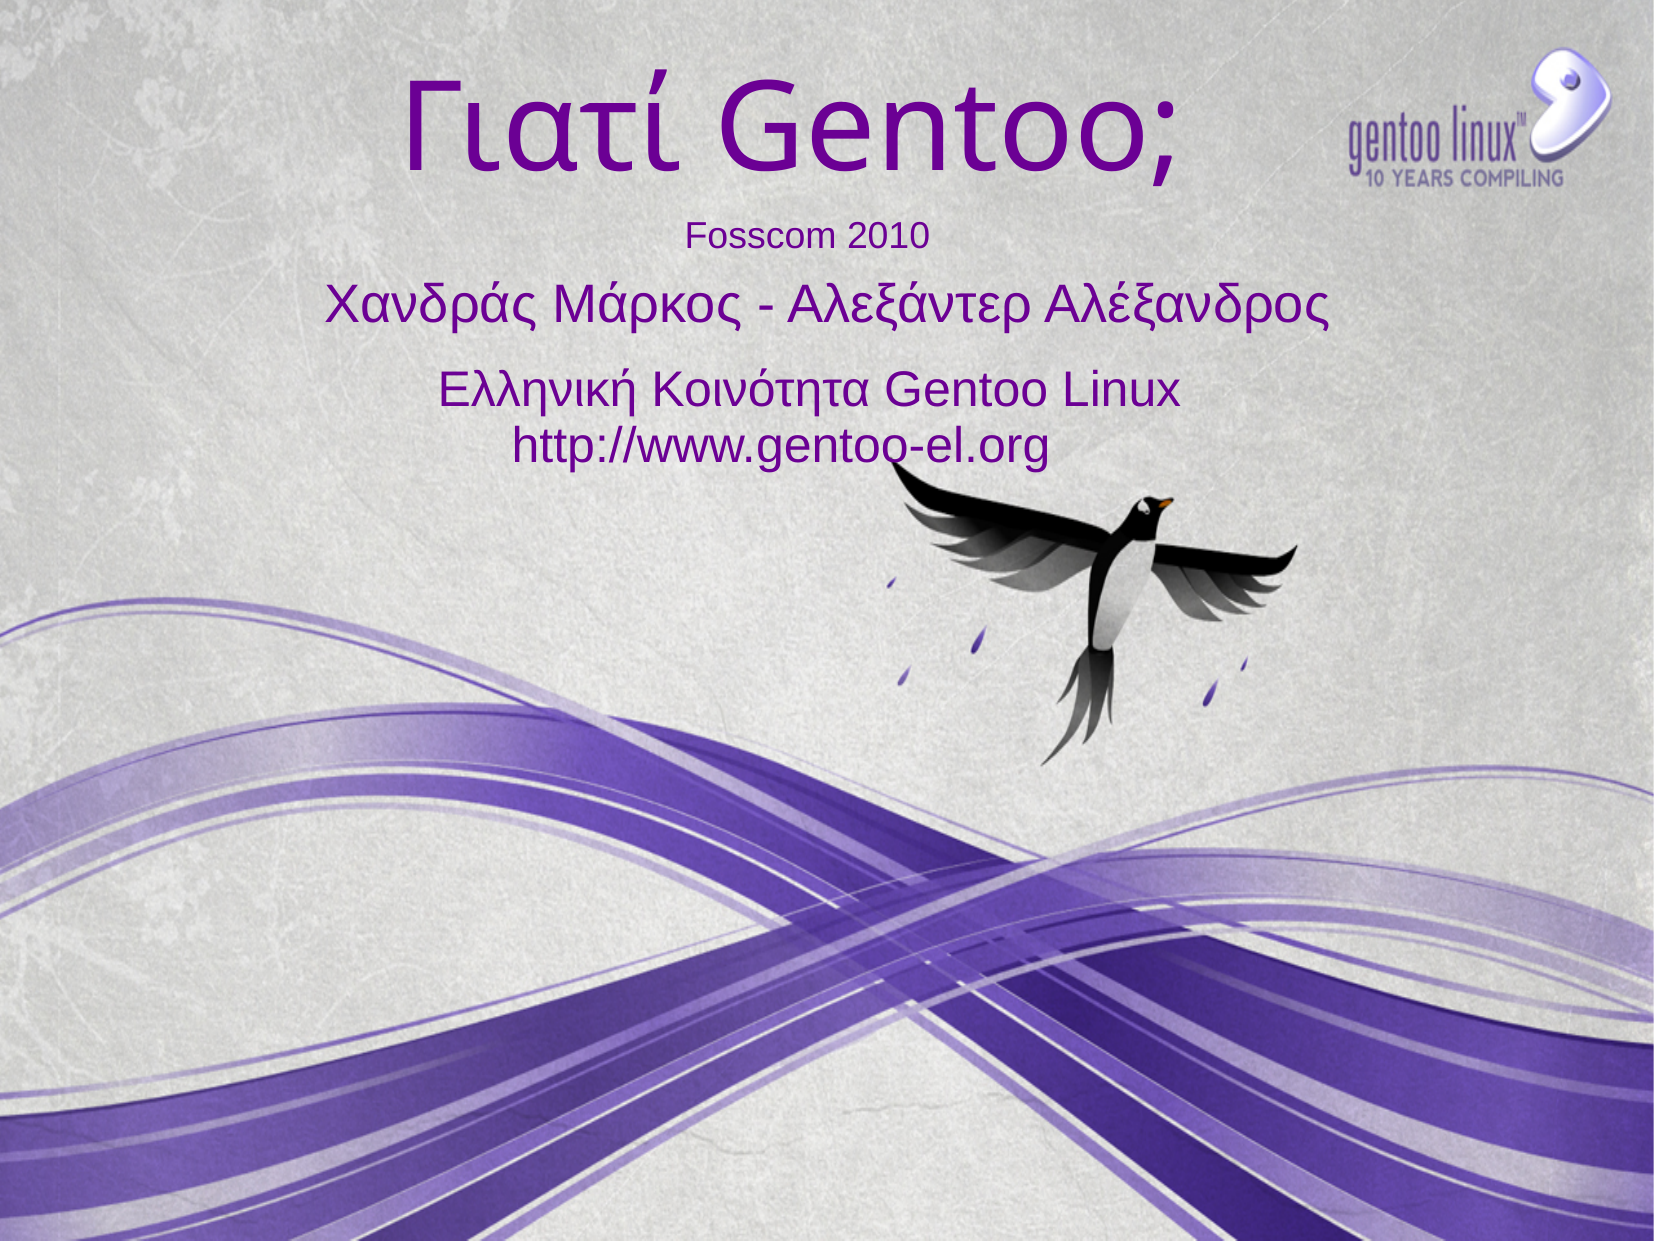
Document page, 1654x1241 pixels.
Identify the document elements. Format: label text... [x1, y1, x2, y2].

text_box Χανδράς Μάρκος - Αλεξάντερ Αλέξανδρος [309, 265, 1347, 355]
text_box Fosscom 2010 [669, 206, 945, 264]
text_box Γιατί Gentoo; [383, 29, 1300, 219]
text_box Ελληνική Κοινότητα Gentoo Linux http://www.gentoo-el.org [423, 354, 1211, 481]
picture [0, 0, 1654, 1241]
